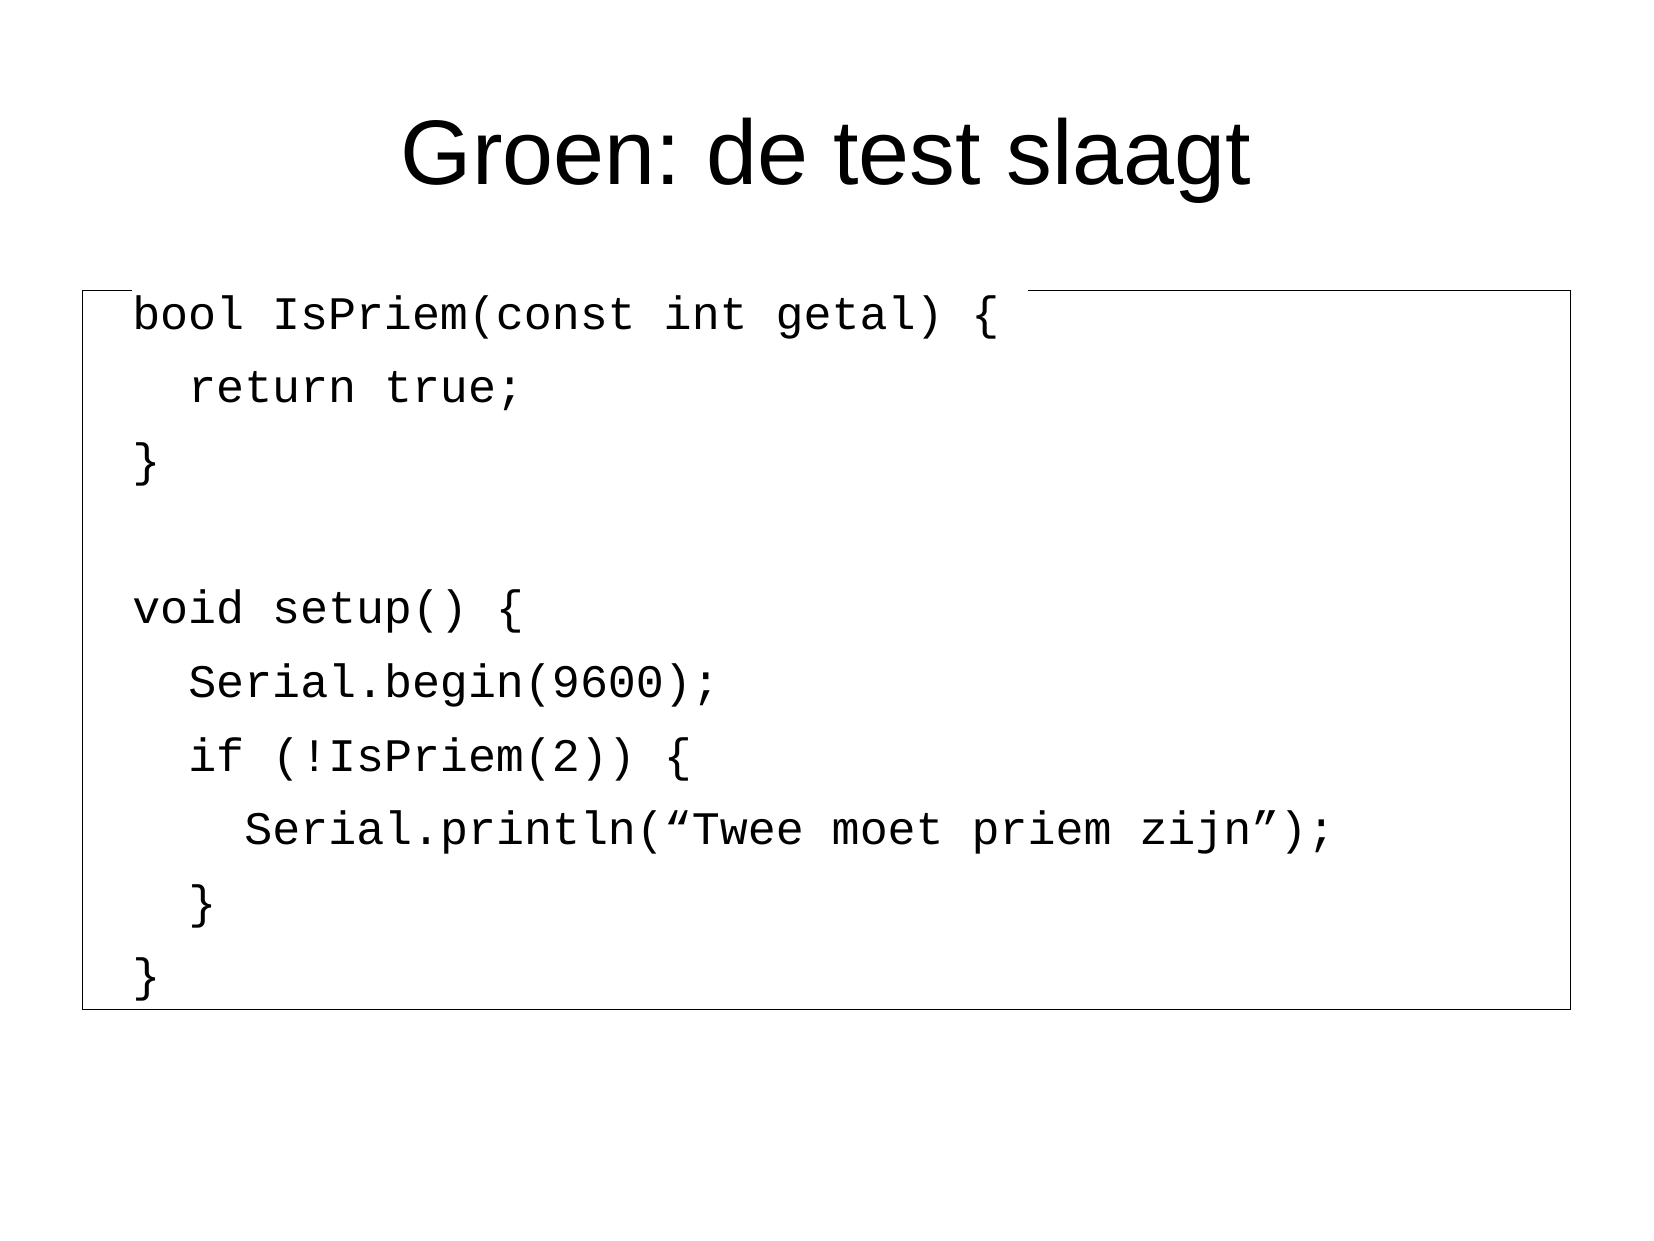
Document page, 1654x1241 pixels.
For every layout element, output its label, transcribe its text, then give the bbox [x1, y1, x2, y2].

title Groen: de test slaagt [82, 49, 1571, 257]
list bool IsPriem(const int getal) { return true; } void setup() { Serial.begin(9600); if (!IsPriem(2)) { Serial.println(“Twee moet priem zijn”); } } [82, 290, 1571, 1010]
